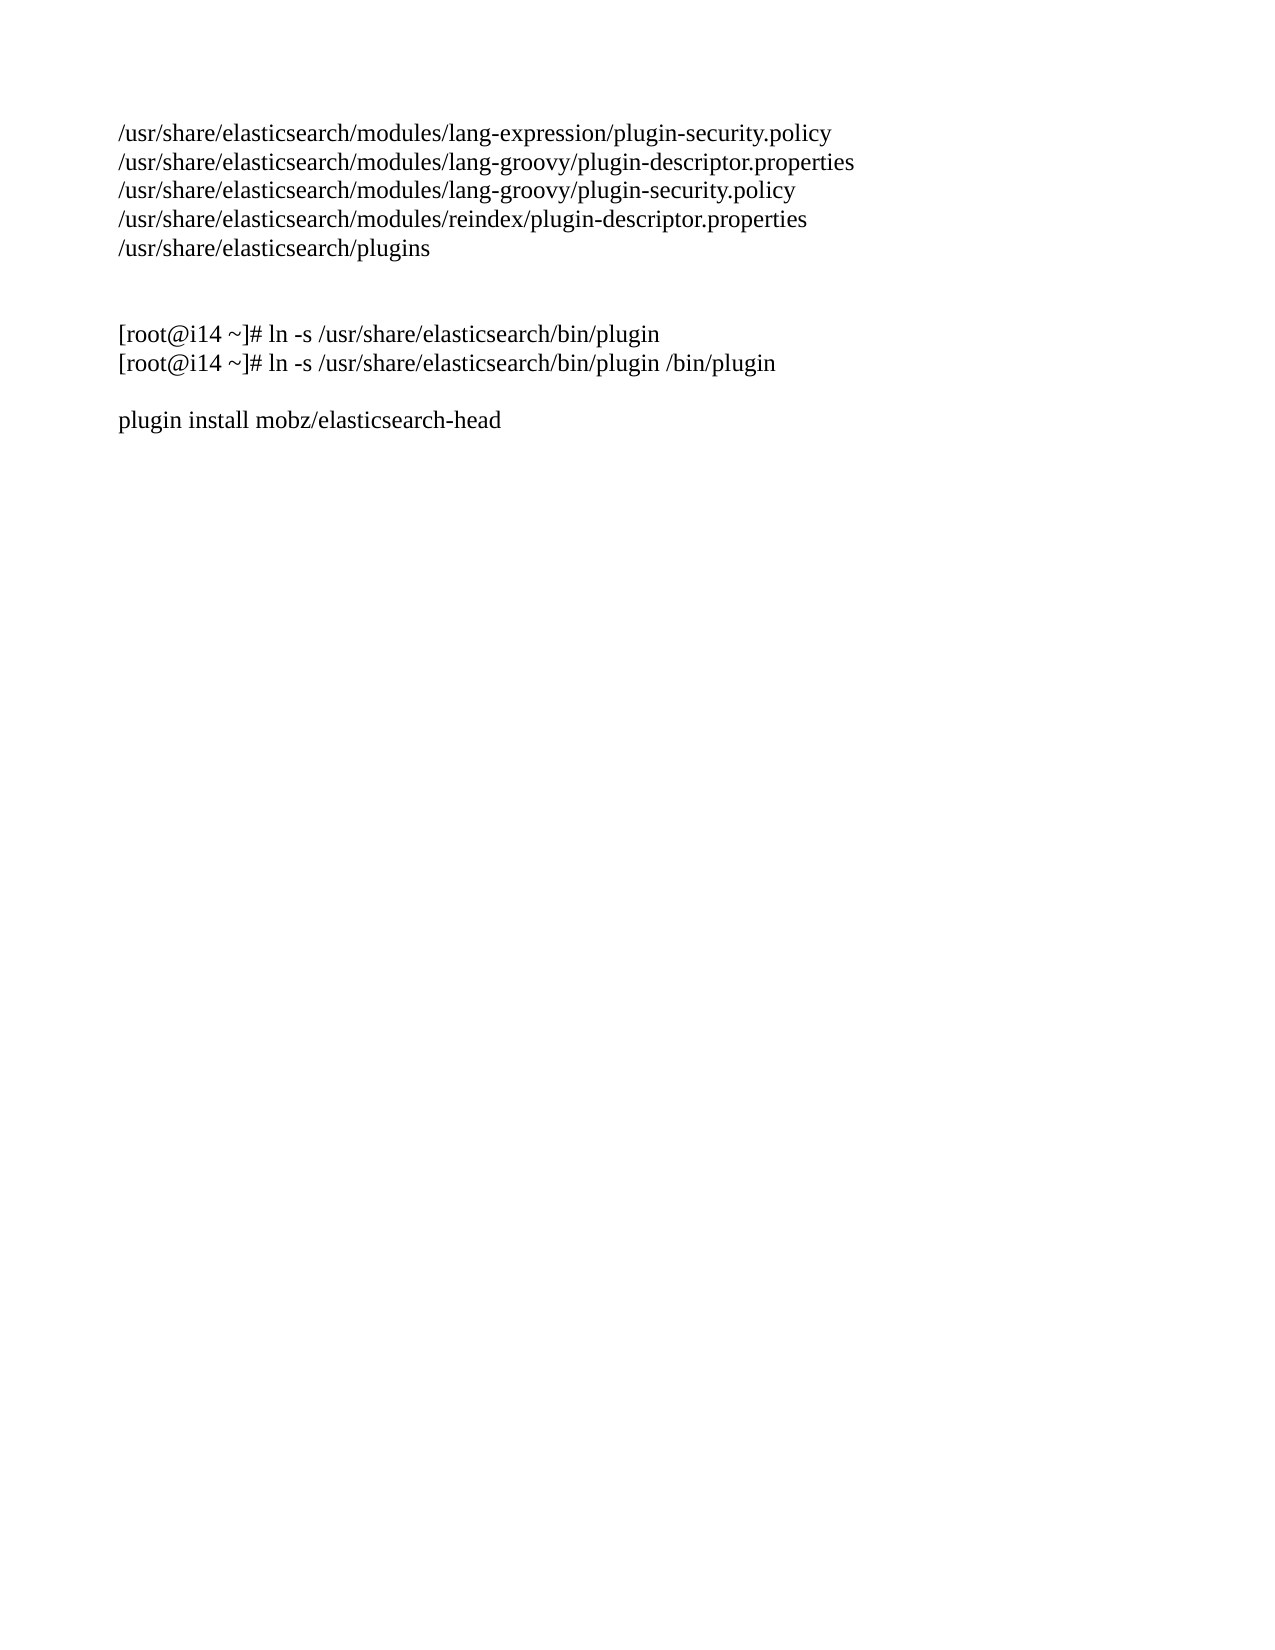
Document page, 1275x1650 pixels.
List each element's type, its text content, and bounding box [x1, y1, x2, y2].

text /usr/share/elasticsearch/modules/lang-groovy/plugin-security.policy [118, 176, 1157, 204]
text /usr/share/elasticsearch/modules/reindex/plugin-descriptor.properties [118, 204, 1157, 233]
text /usr/share/elasticsearch/plugins [118, 233, 1157, 262]
text /usr/share/elasticsearch/modules/lang-groovy/plugin-descriptor.properties [118, 147, 1157, 176]
text /usr/share/elasticsearch/modules/lang-expression/plugin-security.policy [118, 118, 1157, 147]
text plugin install mobz/elasticsearch-head [118, 406, 1157, 434]
text [root@i14 ~]# ln -s /usr/share/elasticsearch/bin/plugin [118, 319, 1157, 348]
text [root@i14 ~]# ln -s /usr/share/elasticsearch/bin/plugin /bin/plugin [118, 348, 1157, 377]
